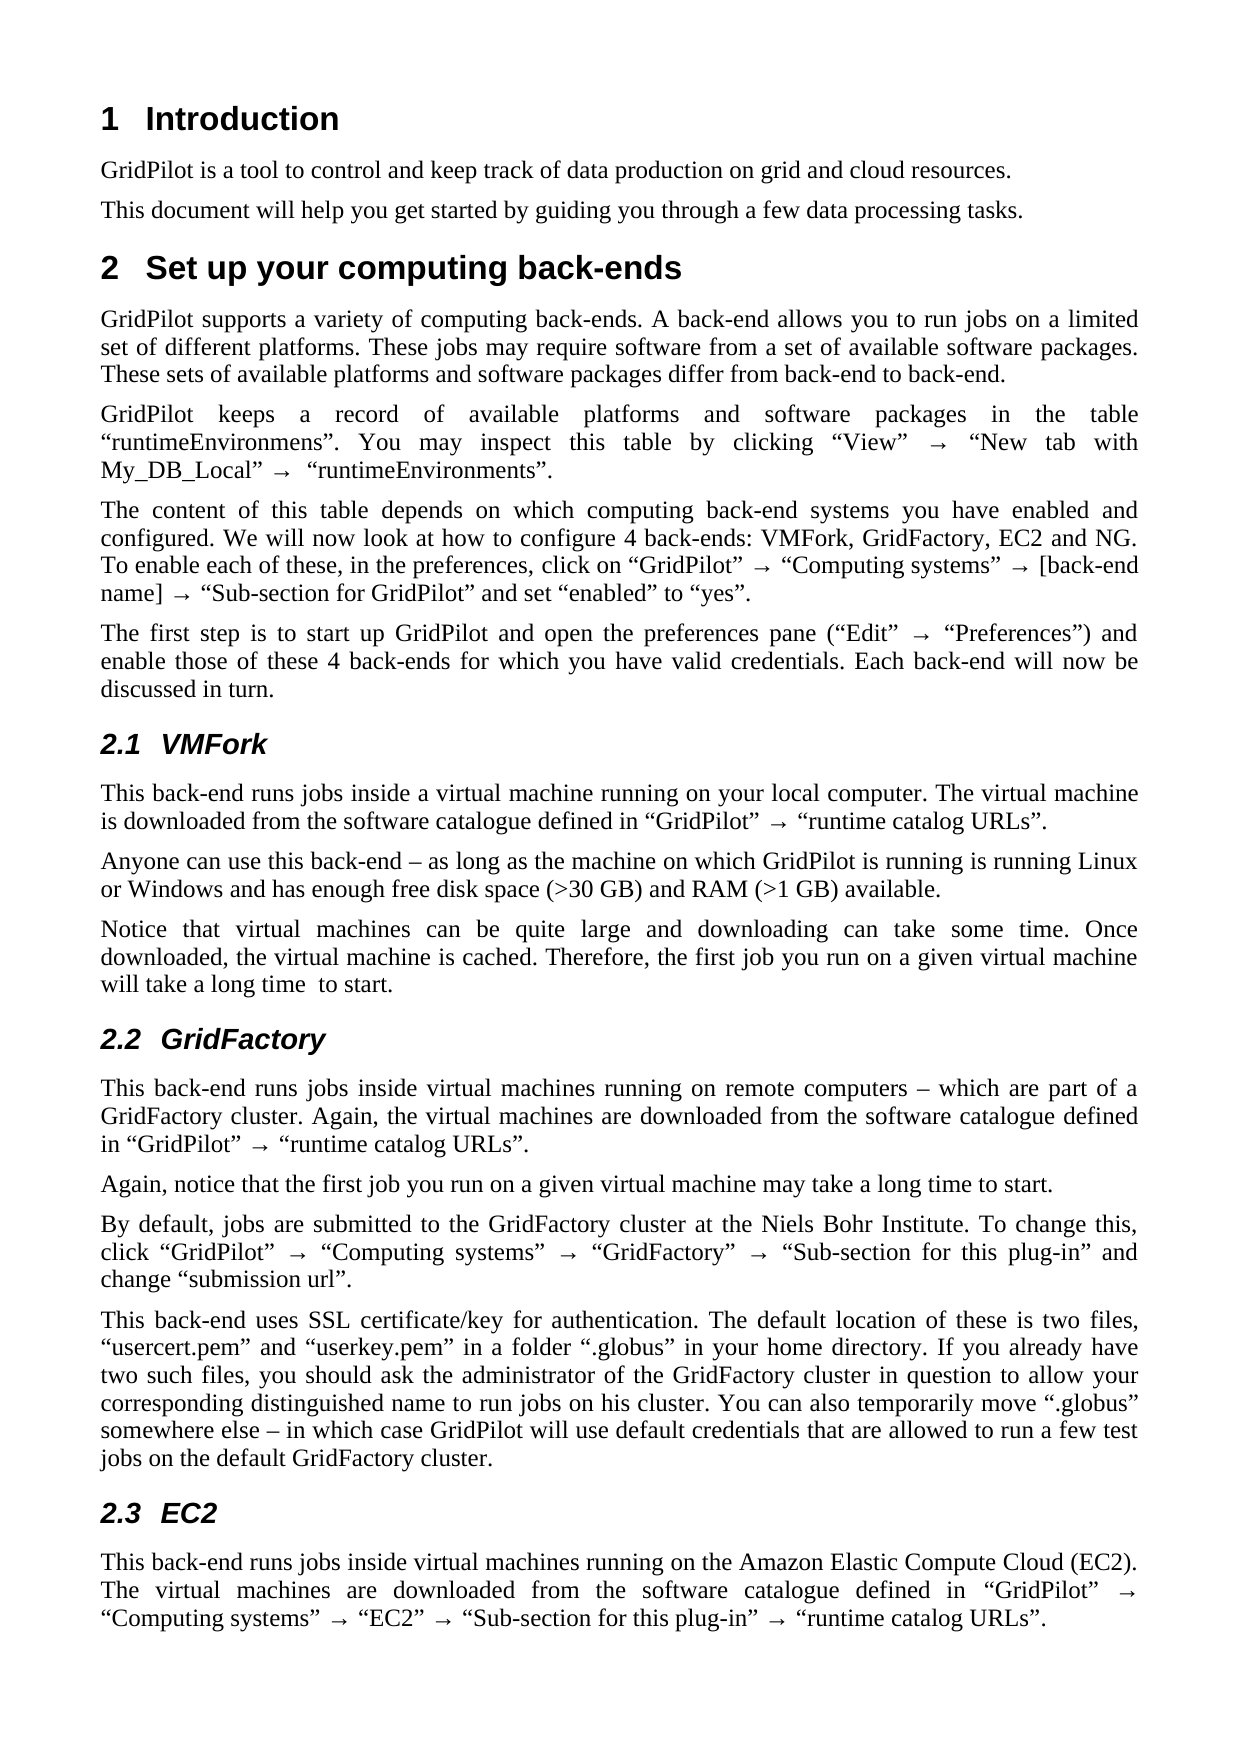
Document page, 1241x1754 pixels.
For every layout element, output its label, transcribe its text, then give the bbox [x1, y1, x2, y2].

text The content of this table depends on which computing back-end systems you have enabled and configured. We will now look at how to configure 4 back-ends: VMFork, GridFactory, EC2 and NG. To enable each of these, in the preferences, click on “GridPilot” → “Computing systems” → [back-end name] → “Sub-section for GridPilot” and set “enabled” to “yes”. [100, 496, 1140, 607]
text GridPilot keeps a record of available platforms and software packages in the table “runtimeEnvironmens”. You may inspect this table by clicking “View” → “New tab with My_DB_Local” → “runtimeEnvironments”. [100, 401, 1140, 484]
subtitle Introduction [100, 100, 1140, 137]
subtitle EC2 [100, 1497, 1140, 1530]
text This back-end runs jobs inside virtual machines running on the Amazon Elastic Compute Cloud (EC2). The virtual machines are downloaded from the software catalogue defined in “GridPilot” → “Computing systems” → “EC2” → “Sub-section for this plug-in” → “runtime catalog URLs”. [100, 1548, 1140, 1632]
text This document will help you get started by guiding you through a few data processing tasks. [100, 196, 1140, 224]
text Notice that virtual machines can be quite large and downloading can take some time. Once downloaded, the virtual machine is cached. Therefore, the first job you run on a given virtual machine will take a long time to start. [100, 915, 1140, 998]
text This back-end runs jobs inside a virtual machine running on your local computer. The virtual machine is downloaded from the software catalogue defined in “GridPilot” → “runtime catalog URLs”. [100, 779, 1140, 834]
text GridPilot is a tool to control and keep track of data production on grid and cloud resources. [100, 156, 1140, 184]
text This back-end runs jobs inside virtual machines running on remote computers – which are part of a GridFactory cluster. Again, the virtual machines are downloaded from the software catalogue defined in “GridPilot” → “runtime catalog URLs”. [100, 1074, 1140, 1157]
text By default, jobs are submitted to the GridFactory cluster at the Niels Bohr Institute. To change this, click “GridPilot” → “Computing systems” → “GridFactory” → “Sub-section for this plug-in” and change “submission url”. [100, 1210, 1140, 1293]
text GridPilot supports a variety of computing back-ends. A back-end allows you to run jobs on a limited set of different platforms. These jobs may require software from a set of available software packages. These sets of available platforms and software packages differ from back-end to back-end. [100, 305, 1140, 388]
text Again, notice that the first job you run on a given virtual machine may take a long time to start. [100, 1170, 1140, 1198]
subtitle GridFactory [100, 1023, 1140, 1056]
subtitle VMFork [100, 728, 1140, 760]
subtitle Set up your computing back-ends [100, 249, 1140, 286]
text This back-end uses SSL certificate/key for authentication. The default location of these is two files, “usercert.pem” and “userkey.pem” in a folder “.globus” in your home directory. If you already have two such files, you should ask the administrator of the GridFactory cluster in question to allow your corresponding distinguished name to run jobs on his cluster. You can also temporarily move “.globus” somewhere else – in which case GridPilot will use default credentials that are allowed to run a few test jobs on the default GridFactory cluster. [100, 1306, 1140, 1472]
text The first step is to start up GridPilot and open the preferences pane (“Edit” → “Preferences”) and enable those of these 4 back-ends for which you have valid credentials. Each back-end will now be discussed in turn. [100, 619, 1140, 703]
text Anyone can use this back-end – as long as the machine on which GridPilot is running is running Linux or Windows and has enough free disk space (>30 GB) and RAM (>1 GB) available. [100, 847, 1140, 902]
